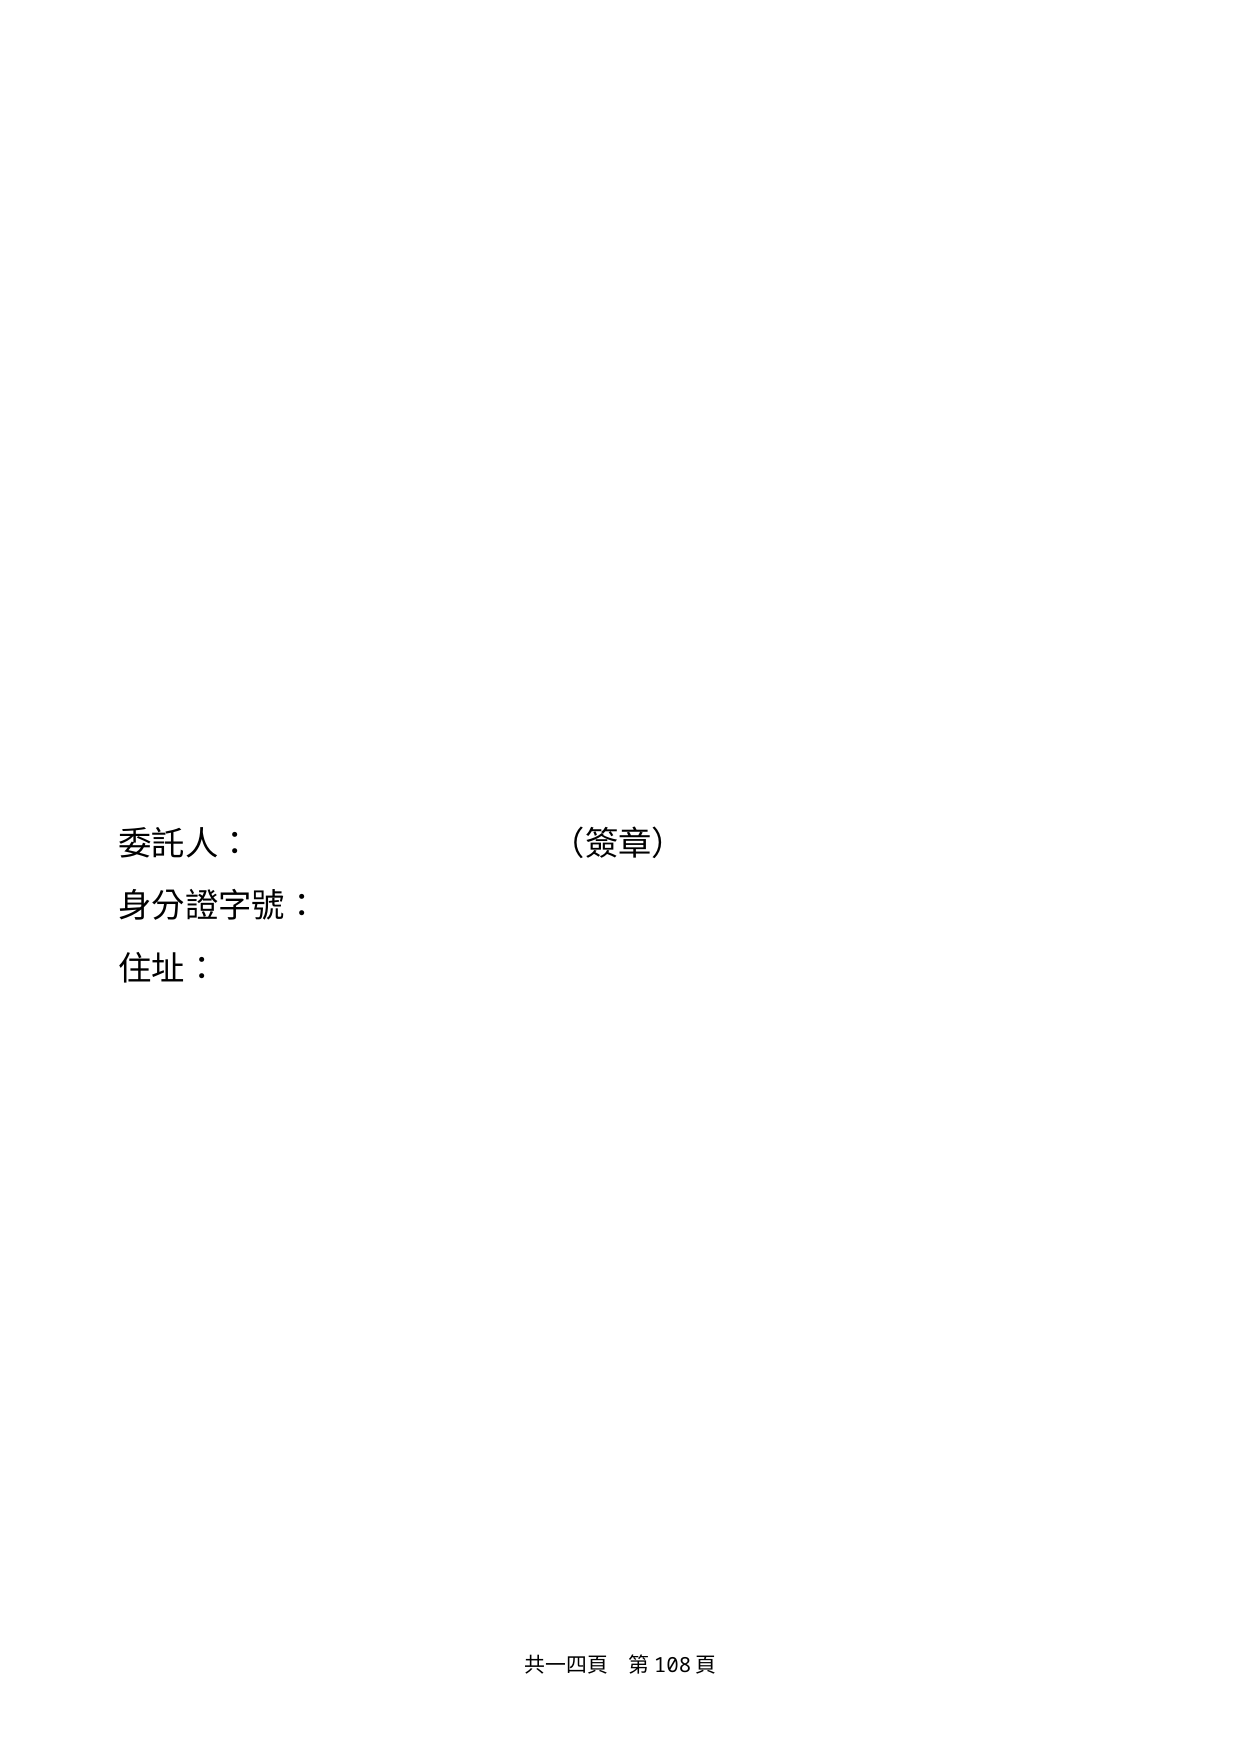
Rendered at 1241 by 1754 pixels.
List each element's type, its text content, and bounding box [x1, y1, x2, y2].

text 身分證字號： [118, 862, 1122, 924]
text 住址： [118, 924, 1122, 987]
text 委託人： （簽章） [118, 799, 1122, 862]
